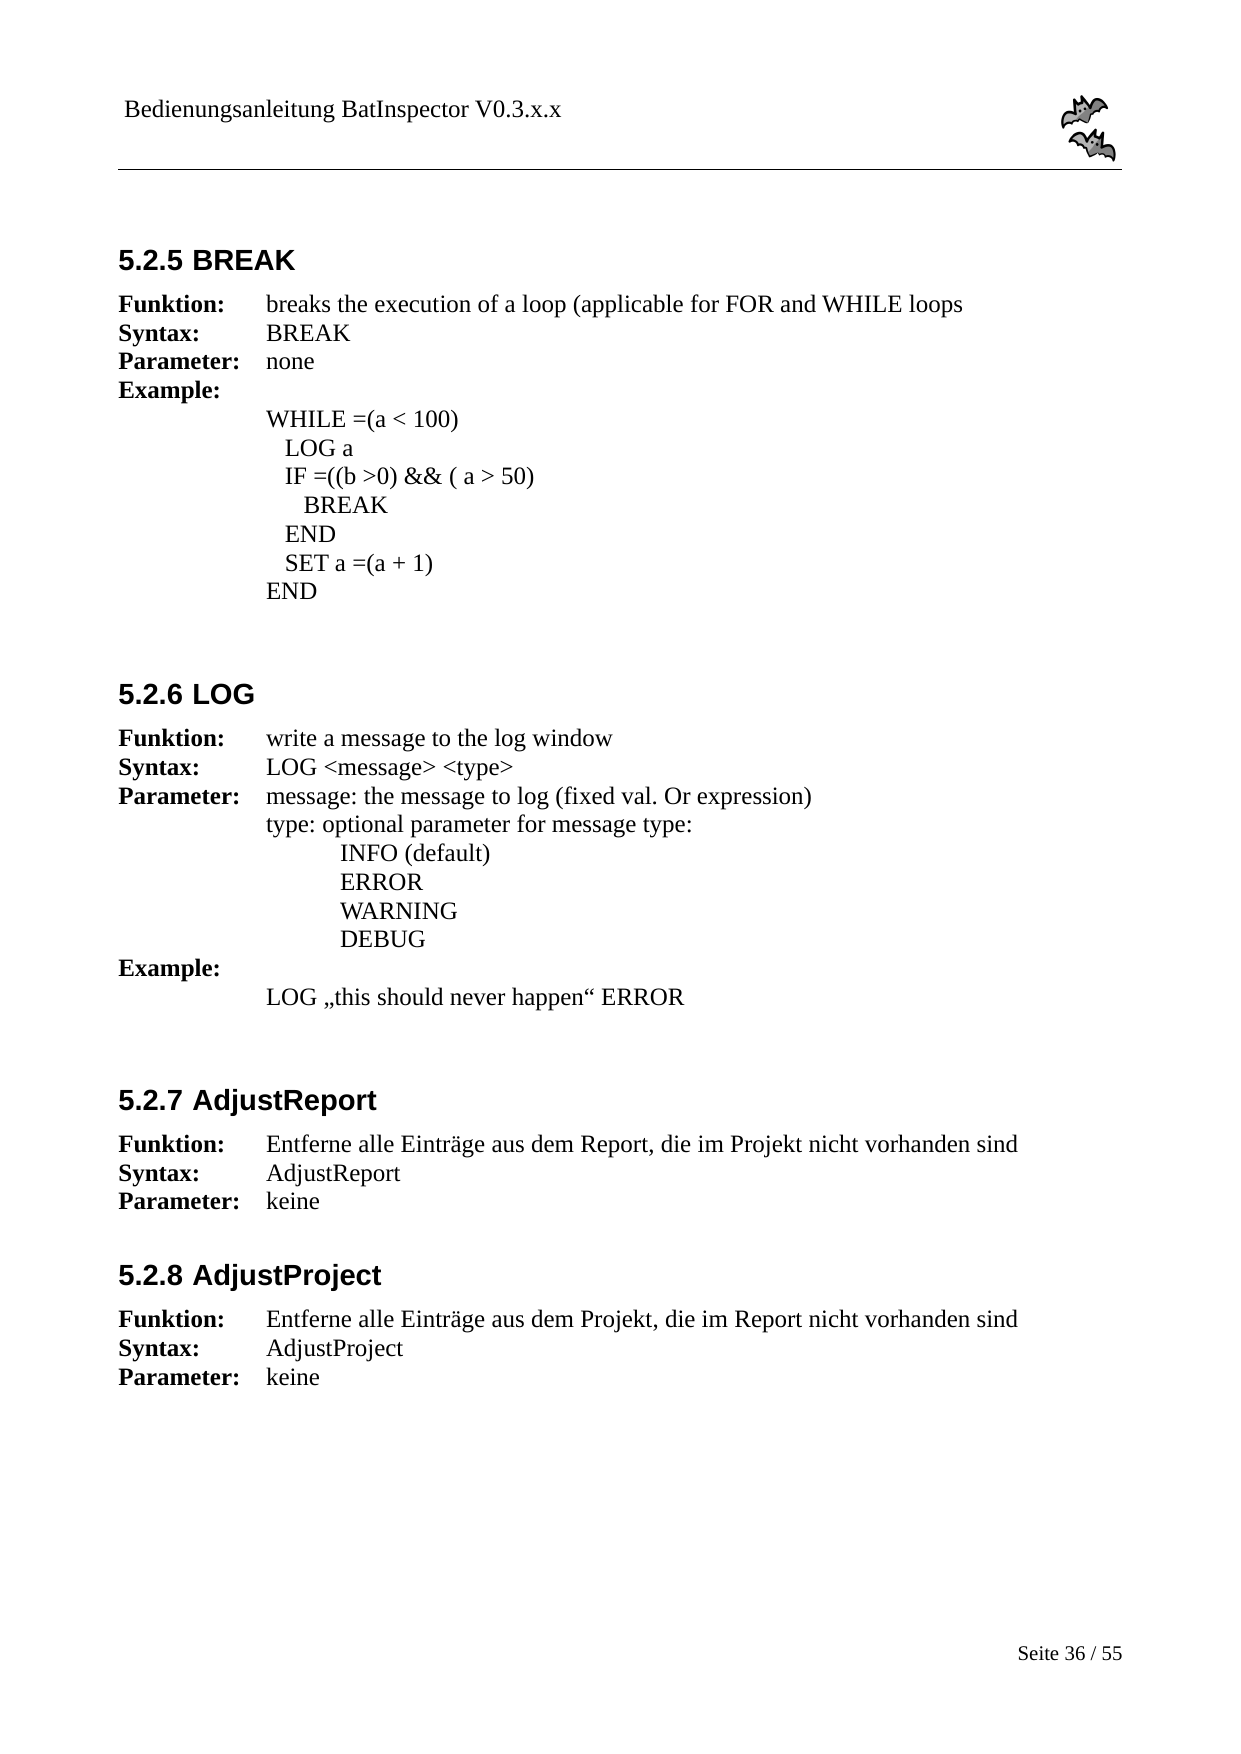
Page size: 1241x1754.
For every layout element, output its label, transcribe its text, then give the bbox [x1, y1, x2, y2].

text Syntax: AdjustReport [118, 1158, 1122, 1186]
text Funktion: Entferne alle Einträge aus dem Projekt, die im Report nicht vorhanden sind [118, 1304, 1122, 1333]
subtitle BREAK [118, 243, 1122, 276]
text Parameter: none [118, 346, 1122, 375]
text BREAK [118, 490, 1122, 519]
text Syntax: AdjustProject [118, 1333, 1122, 1362]
text Parameter: keine [118, 1362, 1122, 1419]
text Parameter: message: the message to log (fixed val. Or expression) type: optional parameter for message type: INFO (default) ERROR [118, 781, 1122, 896]
text Syntax: BREAK [118, 318, 1122, 346]
text Funktion: breaks the execution of a loop (applicable for FOR and WHILE loops [118, 289, 1122, 318]
picture [1057, 95, 1120, 162]
text DEBUG [118, 924, 1122, 953]
subtitle AdjustProject [118, 1258, 1122, 1292]
text Parameter: keine [118, 1186, 1122, 1244]
text END [118, 519, 1122, 548]
text Example: WHILE =(a < 100) [118, 375, 1122, 433]
subtitle AdjustReport [118, 1083, 1122, 1116]
text END [118, 576, 1122, 605]
subtitle LOG [118, 677, 1122, 711]
text Funktion: write a message to the log window [118, 723, 1122, 752]
text WARNING [118, 896, 1122, 924]
text Syntax: LOG <message> <type> [118, 752, 1122, 781]
text SET a =(a + 1) [118, 548, 1122, 576]
text LOG a [118, 433, 1122, 461]
text Funktion: Entferne alle Einträge aus dem Report, die im Projekt nicht vorhanden sind [118, 1129, 1122, 1158]
text IF =((b >0) && ( a > 50) [118, 461, 1122, 490]
text Example: LOG „this should never happen“ ERROR [118, 953, 1122, 1011]
